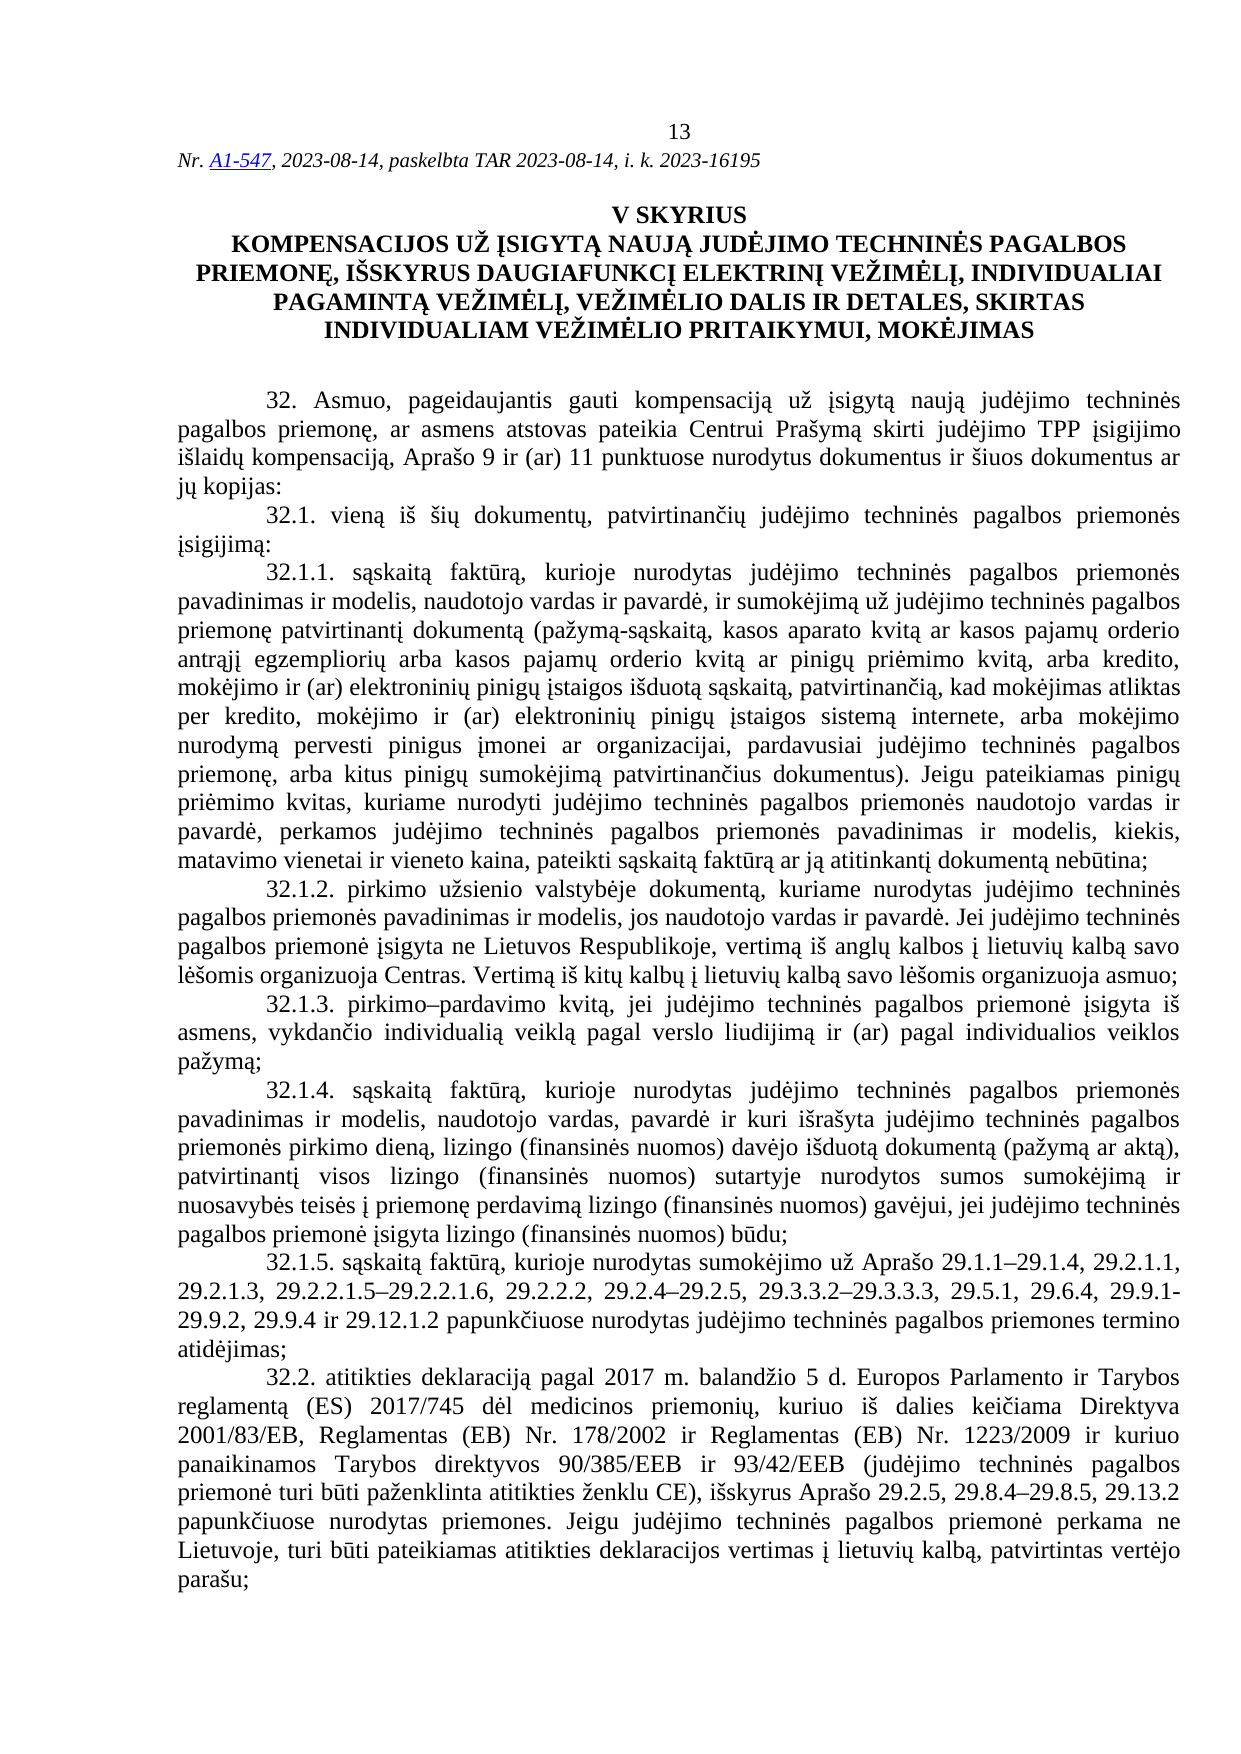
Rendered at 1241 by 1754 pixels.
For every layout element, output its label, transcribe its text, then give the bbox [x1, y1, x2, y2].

text 32.1.3. pirkimo–pardavimo kvitą, jei judėjimo techninės pagalbos priemonė įsigyta iš asmens, vykdančio individualią veiklą pagal verslo liudijimą ir (ar) pagal individualios veiklos pažymą; [177, 989, 1181, 1075]
text 32.1.1. sąskaitą faktūrą, kurioje nurodytas judėjimo techninės pagalbos priemonės pavadinimas ir modelis, naudotojo vardas ir pavardė, ir sumokėjimą už judėjimo techninės pagalbos priemonę patvirtinantį dokumentą (pažymą-sąskaitą, kasos aparato kvitą ar kasos pajamų orderio antrąjį egzempliorių arba kasos pajamų orderio kvitą ar pinigų priėmimo kvitą, arba kredito, mokėjimo ir (ar) elektroninių pinigų įstaigos išduotą sąskaitą, patvirtinančią, kad mokėjimas atliktas per kredito, mokėjimo ir (ar) elektroninių pinigų įstaigos sistemą internete, arba mokėjimo nurodymą pervesti pinigus įmonei ar organizacijai, pardavusiai judėjimo techninės pagalbos priemonę, arba kitus pinigų sumokėjimą patvirtinančius dokumentus). Jeigu pateikiamas pinigų priėmimo kvitas, kuriame nurodyti judėjimo techninės pagalbos priemonės naudotojo vardas ir pavardė, perkamos judėjimo techninės pagalbos priemonės pavadinimas ir modelis, kiekis, matavimo vienetai ir vieneto kaina, pateikti sąskaitą faktūrą ar ją atitinkantį dokumentą nebūtina; [177, 557, 1181, 874]
text KOMPENSACIJOS UŽ ĮSIGYTĄ NAUJĄ JUDĖJIMO TECHNINĖS PAGALBOS PRIEMONĘ, IŠSKYRUS DAUGIAFUNKCĮ ELEKTRINĮ VEŽIMĖLĮ, INDIVIDUALIAI PAGAMINTĄ VEŽIMĖLĮ, VEŽIMĖLIO DALIS IR DETALES, SKIRTAS INDIVIDUALIAM VEŽIMĖLIO PRITAIKYMUI, MOKĖJIMAS [177, 229, 1181, 344]
text 32.1.5. sąskaitą faktūrą, kurioje nurodytas sumokėjimo už Aprašo 29.1.1–29.1.4, 29.2.1.1, 29.2.1.3, 29.2.2.1.5–29.2.2.1.6, 29.2.2.2, 29.2.4–29.2.5, 29.3.3.2–29.3.3.3, 29.5.1, 29.6.4, 29.9.1-29.9.2, 29.9.4 ir 29.12.1.2 papunkčiuose nurodytas judėjimo techninės pagalbos priemones termino atidėjimas; [177, 1247, 1181, 1362]
text 32.1.4. sąskaitą faktūrą, kurioje nurodytas judėjimo techninės pagalbos priemonės pavadinimas ir modelis, naudotojo vardas, pavardė ir kuri išrašyta judėjimo techninės pagalbos priemonės pirkimo dieną, lizingo (finansinės nuomos) davėjo išduotą dokumentą (pažymą ar aktą), patvirtinantį visos lizingo (finansinės nuomos) sutartyje nurodytos sumos sumokėjimą ir nuosavybės teisės į priemonę perdavimą lizingo (finansinės nuomos) gavėjui, jei judėjimo techninės pagalbos priemonė įsigyta lizingo (finansinės nuomos) būdu; [177, 1075, 1181, 1247]
text V SKYRIUS [177, 201, 1181, 229]
text 32.1.2. pirkimo užsienio valstybėje dokumentą, kuriame nurodytas judėjimo techninės pagalbos priemonės pavadinimas ir modelis, jos naudotojo vardas ir pavardė. Jei judėjimo techninės pagalbos priemonė įsigyta ne Lietuvos Respublikoje, vertimą iš anglų kalbos į lietuvių kalbą savo lėšomis organizuoja Centras. Vertimą iš kitų kalbų į lietuvių kalbą savo lėšomis organizuoja asmuo; [177, 874, 1181, 989]
text 32. Asmuo, pageidaujantis gauti kompensaciją už įsigytą naują judėjimo techninės pagalbos priemonę, ar asmens atstovas pateikia Centrui Prašymą skirti judėjimo TPP įsigijimo išlaidų kompensaciją, Aprašo 9 ir (ar) 11 punktuose nurodytus dokumentus ir šiuos dokumentus ar jų kopijas: [177, 385, 1181, 500]
text Nr. A1-547, 2023-08-14, paskelbta TAR 2023-08-14, i. k. 2023-16195 [177, 148, 1181, 172]
text 32.1. vieną iš šių dokumentų, patvirtinančių judėjimo techninės pagalbos priemonės įsigijimą: [177, 500, 1181, 557]
text 32.2. atitikties deklaraciją pagal 2017 m. balandžio 5 d. Europos Parlamento ir Tarybos reglamentą (ES) 2017/745 dėl medicinos priemonių, kuriuo iš dalies keičiama Direktyva 2001/83/EB, Reglamentas (EB) Nr. 178/2002 ir Reglamentas (EB) Nr. 1223/2009 ir kuriuo panaikinamos Tarybos direktyvos 90/385/EEB ir 93/42/EEB (judėjimo techninės pagalbos priemonė turi būti paženklinta atitikties ženklu CE), išskyrus Aprašo 29.2.5, 29.8.4–29.8.5, 29.13.2 papunkčiuose nurodytas priemones. Jeigu judėjimo techninės pagalbos priemonė perkama ne Lietuvoje, turi būti pateikiamas atitikties deklaracijos vertimas į lietuvių kalbą, patvirtintas vertėjo parašu; [177, 1362, 1181, 1592]
